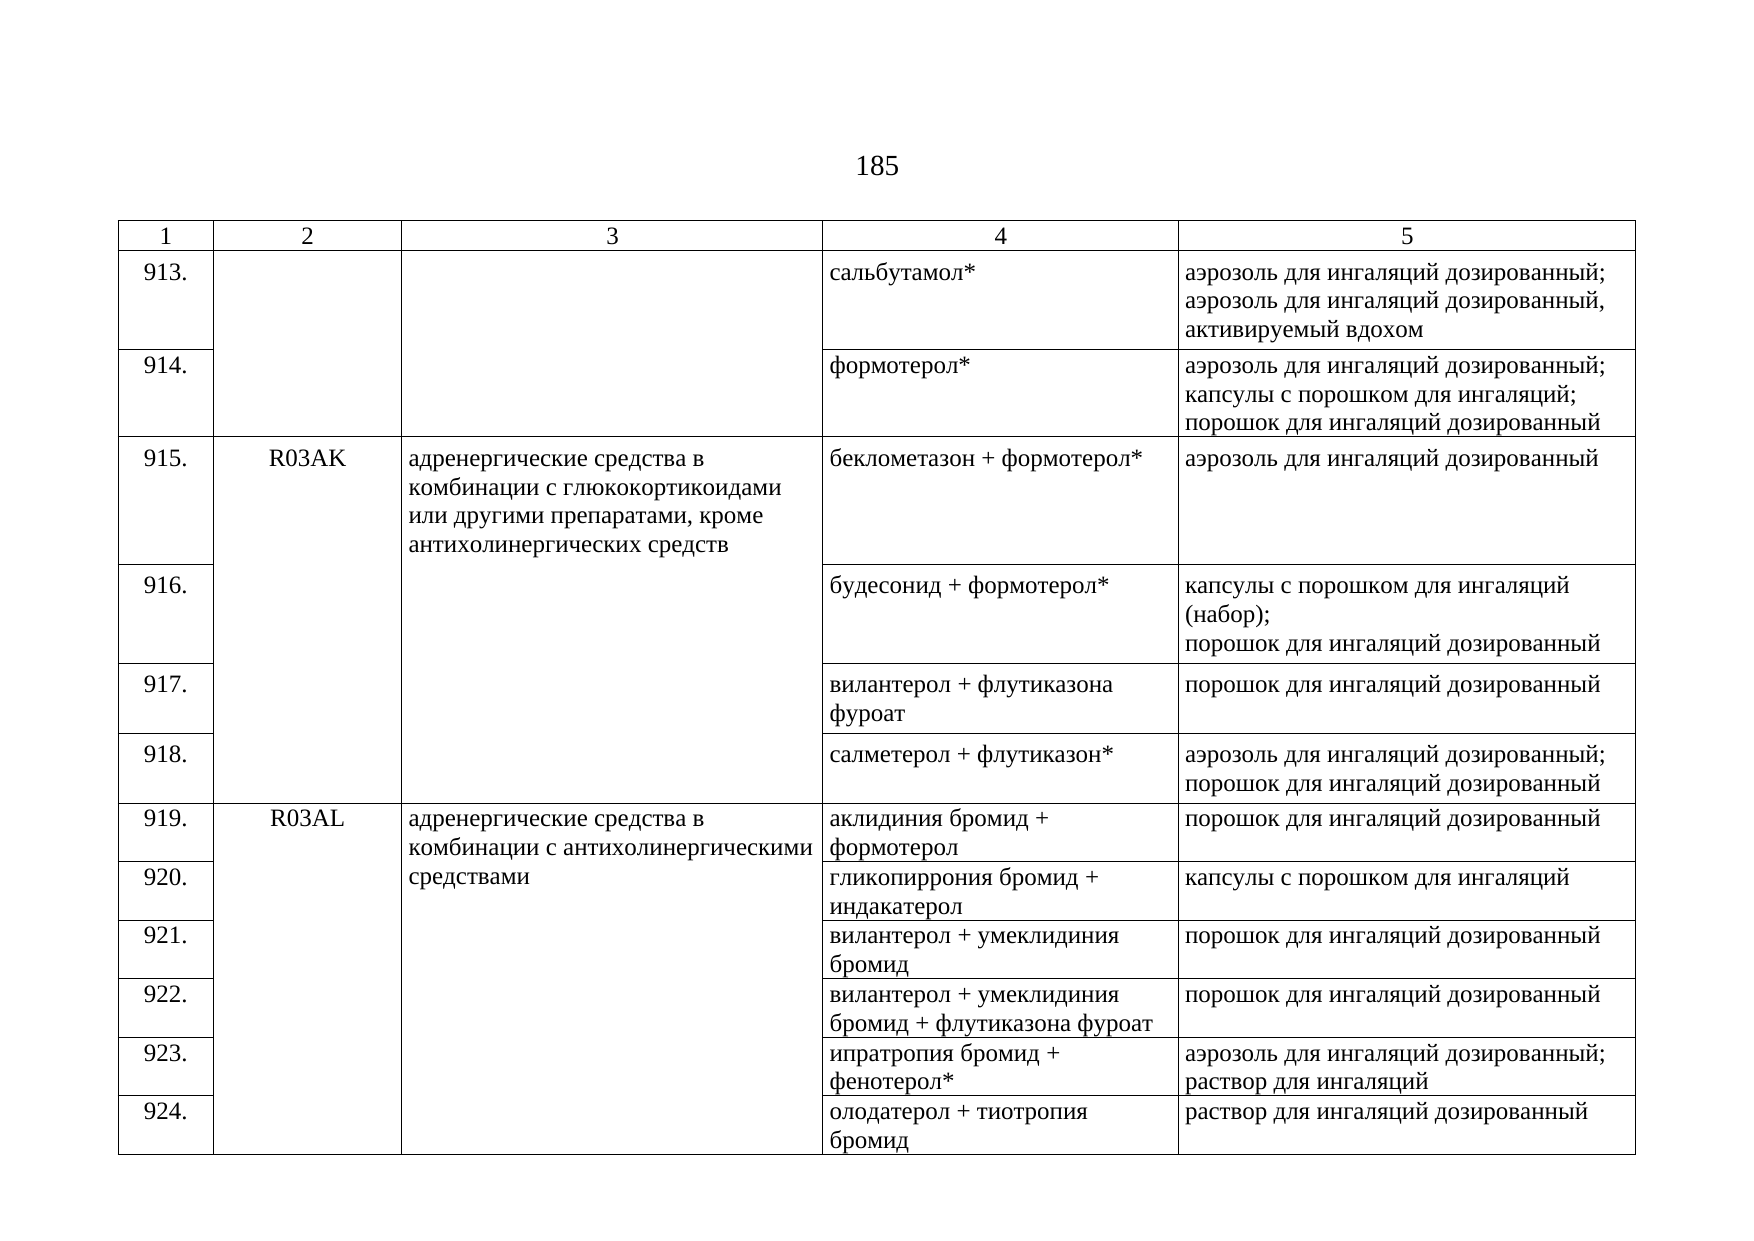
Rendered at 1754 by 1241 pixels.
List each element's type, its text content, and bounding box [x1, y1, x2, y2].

table_header 5 [1179, 221, 1635, 250]
table_cell салметерол + флутиказон* [823, 734, 1178, 802]
table_cell порошок для ингаляций дозированный [1179, 979, 1635, 1037]
table_cell капсулы с порошком для ингаляций [1179, 862, 1635, 919]
table_cell [119, 862, 213, 919]
table_cell [214, 733, 401, 802]
table_cell [119, 565, 213, 662]
table_cell [214, 564, 401, 662]
table_cell [119, 734, 213, 802]
table_cell [119, 921, 213, 978]
table_cell олодатерол + тиотропия бромид [823, 1096, 1178, 1154]
table_cell ипратропия бромид + фенотерол* [823, 1038, 1178, 1095]
table_cell [402, 663, 822, 732]
table_cell [402, 251, 822, 349]
table_cell будесонид + формотерол* [823, 565, 1178, 662]
table_cell [119, 437, 213, 564]
table_cell аэрозоль для ингаляций дозированный; аэрозоль для ингаляций дозированный, активируемый вдохом [1179, 251, 1635, 349]
table_cell [119, 804, 213, 861]
table_cell беклометазон + формотерол* [823, 437, 1178, 564]
table_cell [214, 663, 401, 732]
table_cell адренергические средства в комбинации с глюкокортикоидами или другими препаратами, кроме антихолинергических средств [402, 437, 822, 564]
table_cell вилантерол + умеклидиния бромид + флутиказона фуроат [823, 979, 1178, 1037]
table_cell адренергические средства в комбинации с антихолинергическими средствами [402, 804, 822, 1154]
table_cell аэрозоль для ингаляций дозированный; капсулы с порошком для ингаляций; порошок для ингаляций дозированный [1179, 350, 1635, 436]
table_cell [402, 349, 822, 436]
table_cell [119, 1096, 213, 1154]
table_cell аэрозоль для ингаляций дозированный; раствор для ингаляций [1179, 1038, 1635, 1095]
table_cell [119, 251, 213, 349]
table_cell раствор для ингаляций дозированный [1179, 1096, 1635, 1154]
table_cell [402, 733, 822, 802]
table_cell аклидиния бромид + формотерол [823, 804, 1178, 861]
table_cell вилантерол + флутиказона фуроат [823, 664, 1178, 732]
table_cell [402, 564, 822, 662]
table_header 1 [119, 221, 213, 250]
table_cell гликопиррония бромид + индакатерол [823, 862, 1178, 919]
table_cell аэрозоль для ингаляций дозированный; порошок для ингаляций дозированный [1179, 734, 1635, 802]
table_cell порошок для ингаляций дозированный [1179, 664, 1635, 732]
table_cell сальбутамол* [823, 251, 1178, 349]
table_header 3 [402, 221, 822, 250]
table_cell [119, 350, 213, 436]
table_cell порошок для ингаляций дозированный [1179, 804, 1635, 861]
table_header 4 [823, 221, 1178, 250]
table_cell аэрозоль для ингаляций дозированный [1179, 437, 1635, 564]
table_cell [119, 664, 213, 732]
table_cell капсулы с порошком для ингаляций (набор); порошок для ингаляций дозированный [1179, 565, 1635, 662]
table_cell [214, 349, 401, 436]
table_cell [119, 979, 213, 1037]
table_cell [214, 251, 401, 349]
table_cell R03AL [214, 804, 401, 1154]
table_cell [119, 1038, 213, 1095]
table_cell формотерол* [823, 350, 1178, 436]
table_cell R03AK [214, 437, 401, 564]
table_cell порошок для ингаляций дозированный [1179, 921, 1635, 978]
table_header 2 [214, 221, 401, 250]
table_cell вилантерол + умеклидиния бромид [823, 921, 1178, 978]
